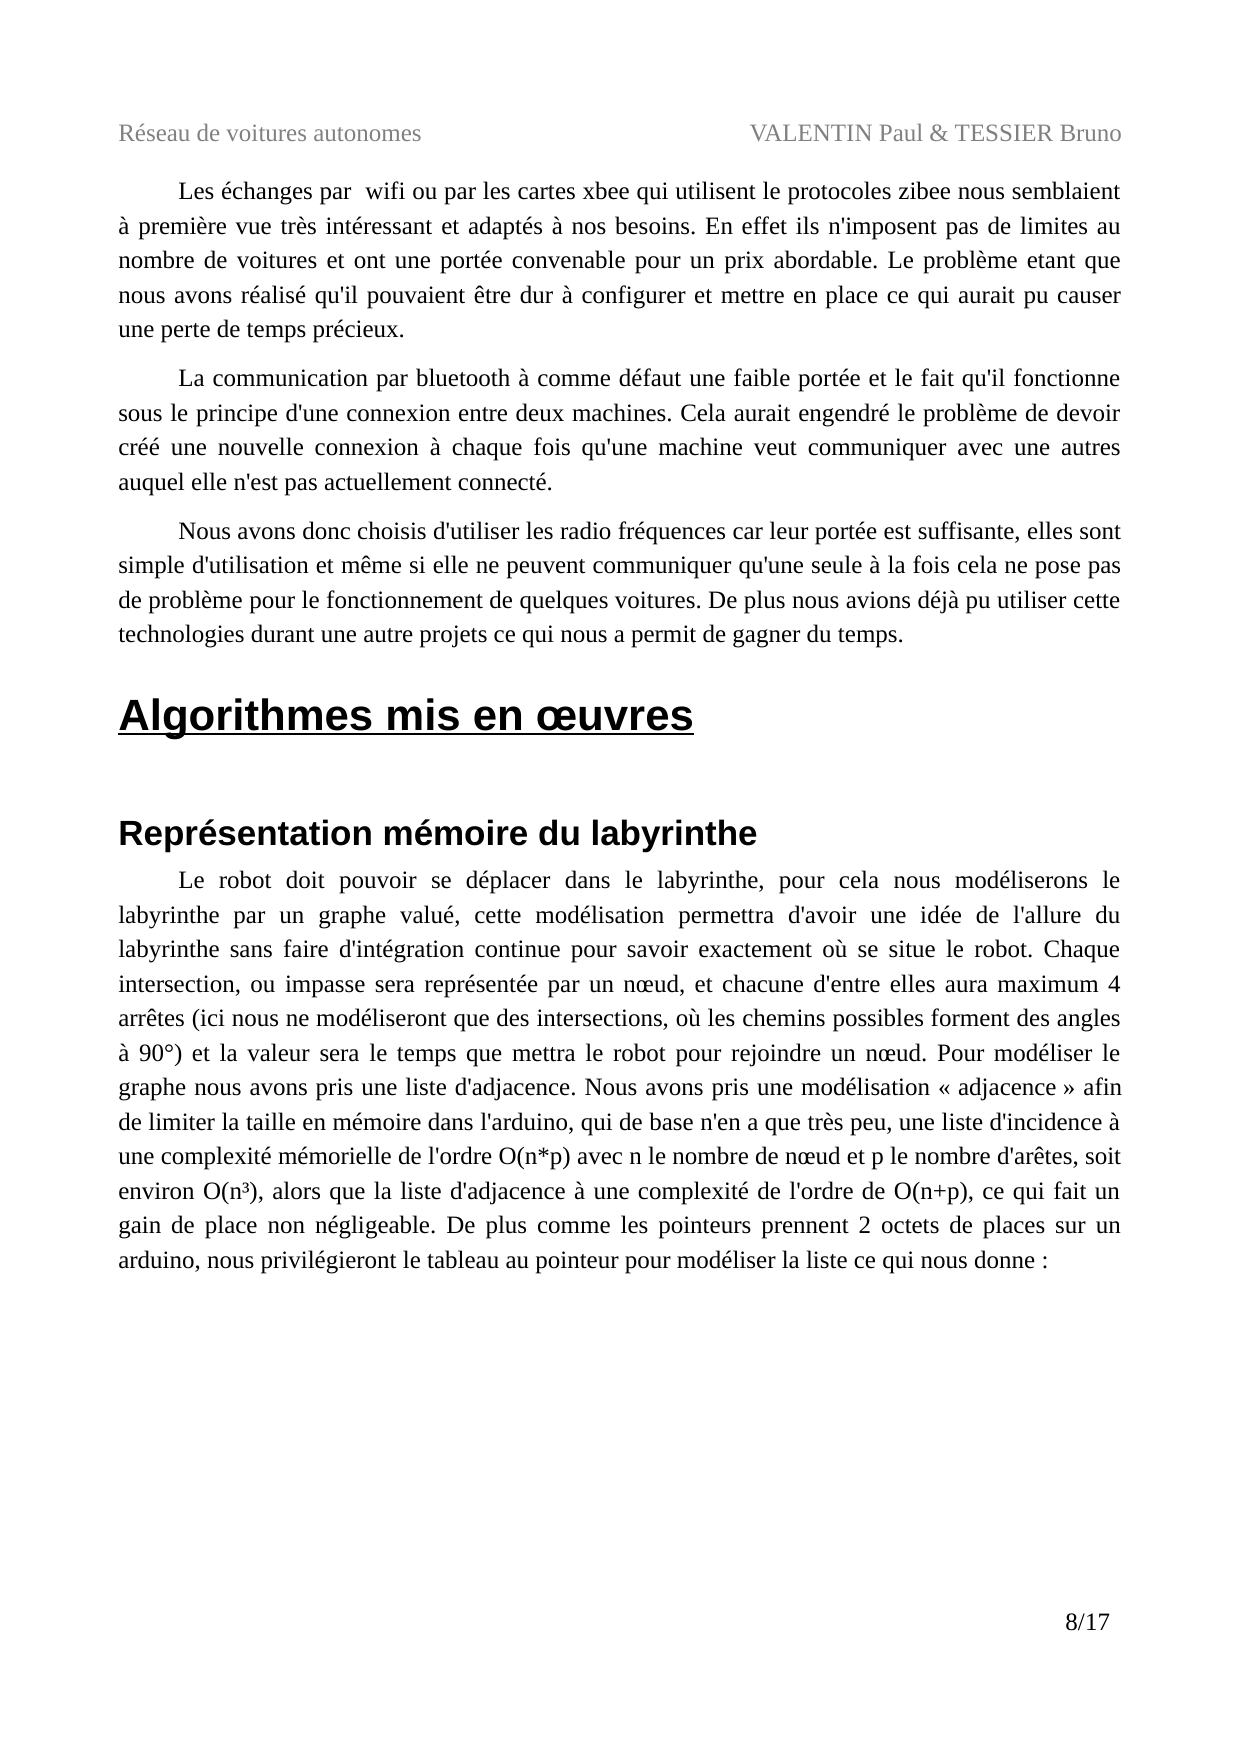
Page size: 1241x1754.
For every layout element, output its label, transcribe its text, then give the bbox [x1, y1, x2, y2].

subtitle Représentation mémoire du labyrinthe [118, 813, 1122, 853]
text Le robot doit pouvoir se déplacer dans le labyrinthe, pour cela nous modéliserons le labyrinthe par un graphe valué, cette modélisation permettra d'avoir une idée de l'allure du labyrinthe sans faire d'intégration continue pour savoir exactement où se situe le robot. Chaque intersection, ou impasse sera représentée par un nœud, et chacune d'entre elles aura maximum 4 arrêtes (ici nous ne modéliseront que des intersections, où les chemins possibles forment des angles à 90°) et la valeur sera le temps que mettra le robot pour rejoindre un nœud. Pour modéliser le graphe nous avons pris une liste d'adjacence. Nous avons pris une modélisation « adjacence » afin de limiter la taille en mémoire dans l'arduino, qui de base n'en a que très peu, une liste d'incidence à une complexité mémorielle de l'ordre O(n*p) avec n le nombre de nœud et p le nombre d'arêtes, soit environ O(n³), alors que la liste d'adjacence à une complexité de l'ordre de O(n+p), ce qui fait un gain de place non négligeable. De plus comme les pointeurs prennent 2 octets de places sur un arduino, nous privilégieront le tableau au pointeur pour modéliser la liste ce qui nous donne : [118, 866, 1122, 1274]
text Nous avons donc choisis d'utiliser les radio fréquences car leur portée est suffisante, elles sont simple d'utilisation et même si elle ne peuvent communiquer qu'une seule à la fois cela ne pose pas de problème pour le fonctionnement de quelques voitures. De plus nous avions déjà pu utiliser cette technologies durant une autre projets ce qui nous a permit de gagner du temps. [118, 516, 1122, 648]
subtitle Algorithmes mis en œuvres [118, 689, 1152, 739]
text Les échanges par wifi ou par les cartes xbee qui utilisent le protocoles zibee nous semblaient à première vue très intéressant et adaptés à nos besoins. En effet ils n'imposent pas de limites au nombre de voitures et ont une portée convenable pour un prix abordable. Le problème etant que nous avons réalisé qu'il pouvaient être dur à configurer et mettre en place ce qui aurait pu causer une perte de temps précieux. [118, 176, 1122, 343]
text La communication par bluetooth à comme défaut une faible portée et le fait qu'il fonctionne sous le principe d'une connexion entre deux machines. Cela aurait engendré le problème de devoir créé une nouvelle connexion à chaque fois qu'une machine veut communiquer avec une autres auquel elle n'est pas actuellement connecté. [118, 363, 1122, 496]
